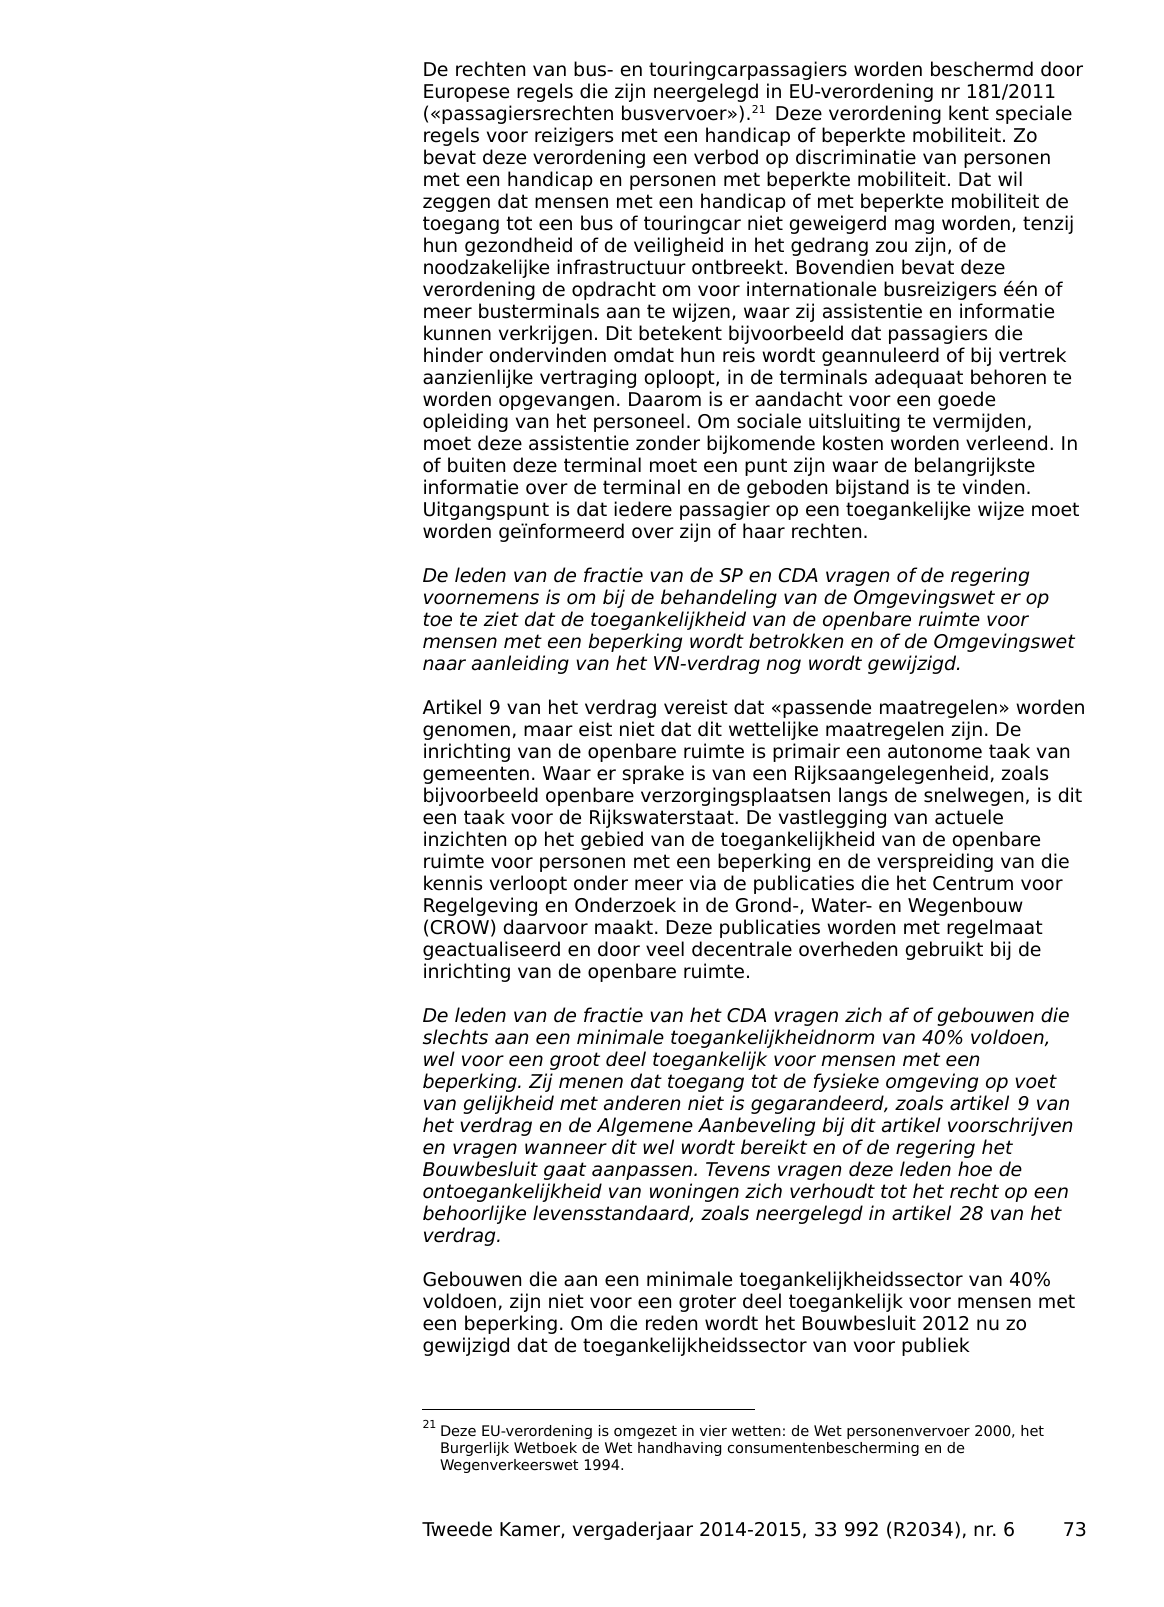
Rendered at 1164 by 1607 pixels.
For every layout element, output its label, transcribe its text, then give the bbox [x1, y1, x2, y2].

text De leden van de fractie van het CDA vragen zich af of gebouwen die slechts aan een minimale toegankelijkheidnorm van 40% voldoen, wel voor een groot deel toegankelijk voor mensen met een beperking. Zij menen dat toegang tot de fysieke omgeving op voet van gelijkheid met anderen niet is gegarandeerd, zoals artikel 9 van het verdrag en de Algemene Aanbeveling bij dit artikel voorschrijven en vragen wanneer dit wel wordt bereikt en of de regering het Bouwbesluit gaat aanpassen. Tevens vragen deze leden hoe de ontoegankelijkheid van woningen zich verhoudt tot het recht op een behoorlijke levensstandaard, zoals neergelegd in artikel 28 van het verdrag. [422, 1005, 1087, 1247]
text Gebouwen die aan een minimale toegankelijkheidssector van 40% voldoen, zijn niet voor een groter deel toegankelijk voor mensen met een beperking. Om die reden wordt het Bouwbesluit 2012 nu zo gewijzigd dat de toegankelijkheidssector van voor publiek [422, 1269, 1087, 1357]
text De leden van de fractie van de SP en CDA vragen of de regering voornemens is om bij de behandeling van de Omgevingswet er op toe te ziet dat de toegankelijkheid van de openbare ruimte voor mensen met een beperking wordt betrokken en of de Omgevingswet naar aanleiding van het VN-verdrag nog wordt gewijzigd. [422, 565, 1087, 675]
text Artikel 9 van het verdrag vereist dat «passende maatregelen» worden genomen, maar eist niet dat dit wettelijke maatregelen zijn. De inrichting van de openbare ruimte is primair een autonome taak van gemeenten. Waar er sprake is van een Rijksaangelegenheid, zoals bijvoorbeeld openbare verzorgingsplaatsen langs de snelwegen, is dit een taak voor de Rijkswaterstaat. De vastlegging van actuele inzichten op het gebied van de toegankelijkheid van de openbare ruimte voor personen met een beperking en de verspreiding van die kennis verloopt onder meer via de publicaties die het Centrum voor Regelgeving en Onderzoek in de Grond-, Water- en Wegenbouw (CROW) daarvoor maakt. Deze publicaties worden met regelmaat geactualiseerd en door veel decentrale overheden gebruikt bij de inrichting van de openbare ruimte. [422, 697, 1087, 983]
text De rechten van bus- en touringcarpassagiers worden beschermd door Europese regels die zijn neergelegd in EU-verordening nr 181/2011 («passagiersrechten busvervoer»). Deze verordening kent speciale regels voor reizigers met een handicap of beperkte mobiliteit. Zo bevat deze verordening een verbod op discriminatie van personen met een handicap en personen met beperkte mobiliteit. Dat wil zeggen dat mensen met een handicap of met beperkte mobiliteit de toegang tot een bus of touringcar niet geweigerd mag worden, tenzij hun gezondheid of de veiligheid in het gedrang zou zijn, of de noodzakelijke infrastructuur ontbreekt. Bovendien bevat deze verordening de opdracht om voor internationale busreizigers één of meer busterminals aan te wijzen, waar zij assistentie en informatie kunnen verkrijgen. Dit betekent bijvoorbeeld dat passagiers die hinder ondervinden omdat hun reis wordt geannuleerd of bij vertrek aanzienlijke vertraging oploopt, in de terminals adequaat behoren te worden opgevangen. Daarom is er aandacht voor een goede opleiding van het personeel. Om sociale uitsluiting te vermijden, moet deze assistentie zonder bijkomende kosten worden verleend. In of buiten deze terminal moet een punt zijn waar de belangrijkste informatie over de terminal en de geboden bijstand is te vinden. Uitgangspunt is dat iedere passagier op een toegankelijke wijze moet worden geïnformeerd over zijn of haar rechten. [422, 59, 1087, 543]
text Deze EU-verordening is omgezet in vier wetten: de Wet personenvervoer 2000, het Burgerlijk Wetboek de Wet handhaving consumentenbescherming en de Wegenverkeerswet 1994. [422, 1418, 1087, 1474]
